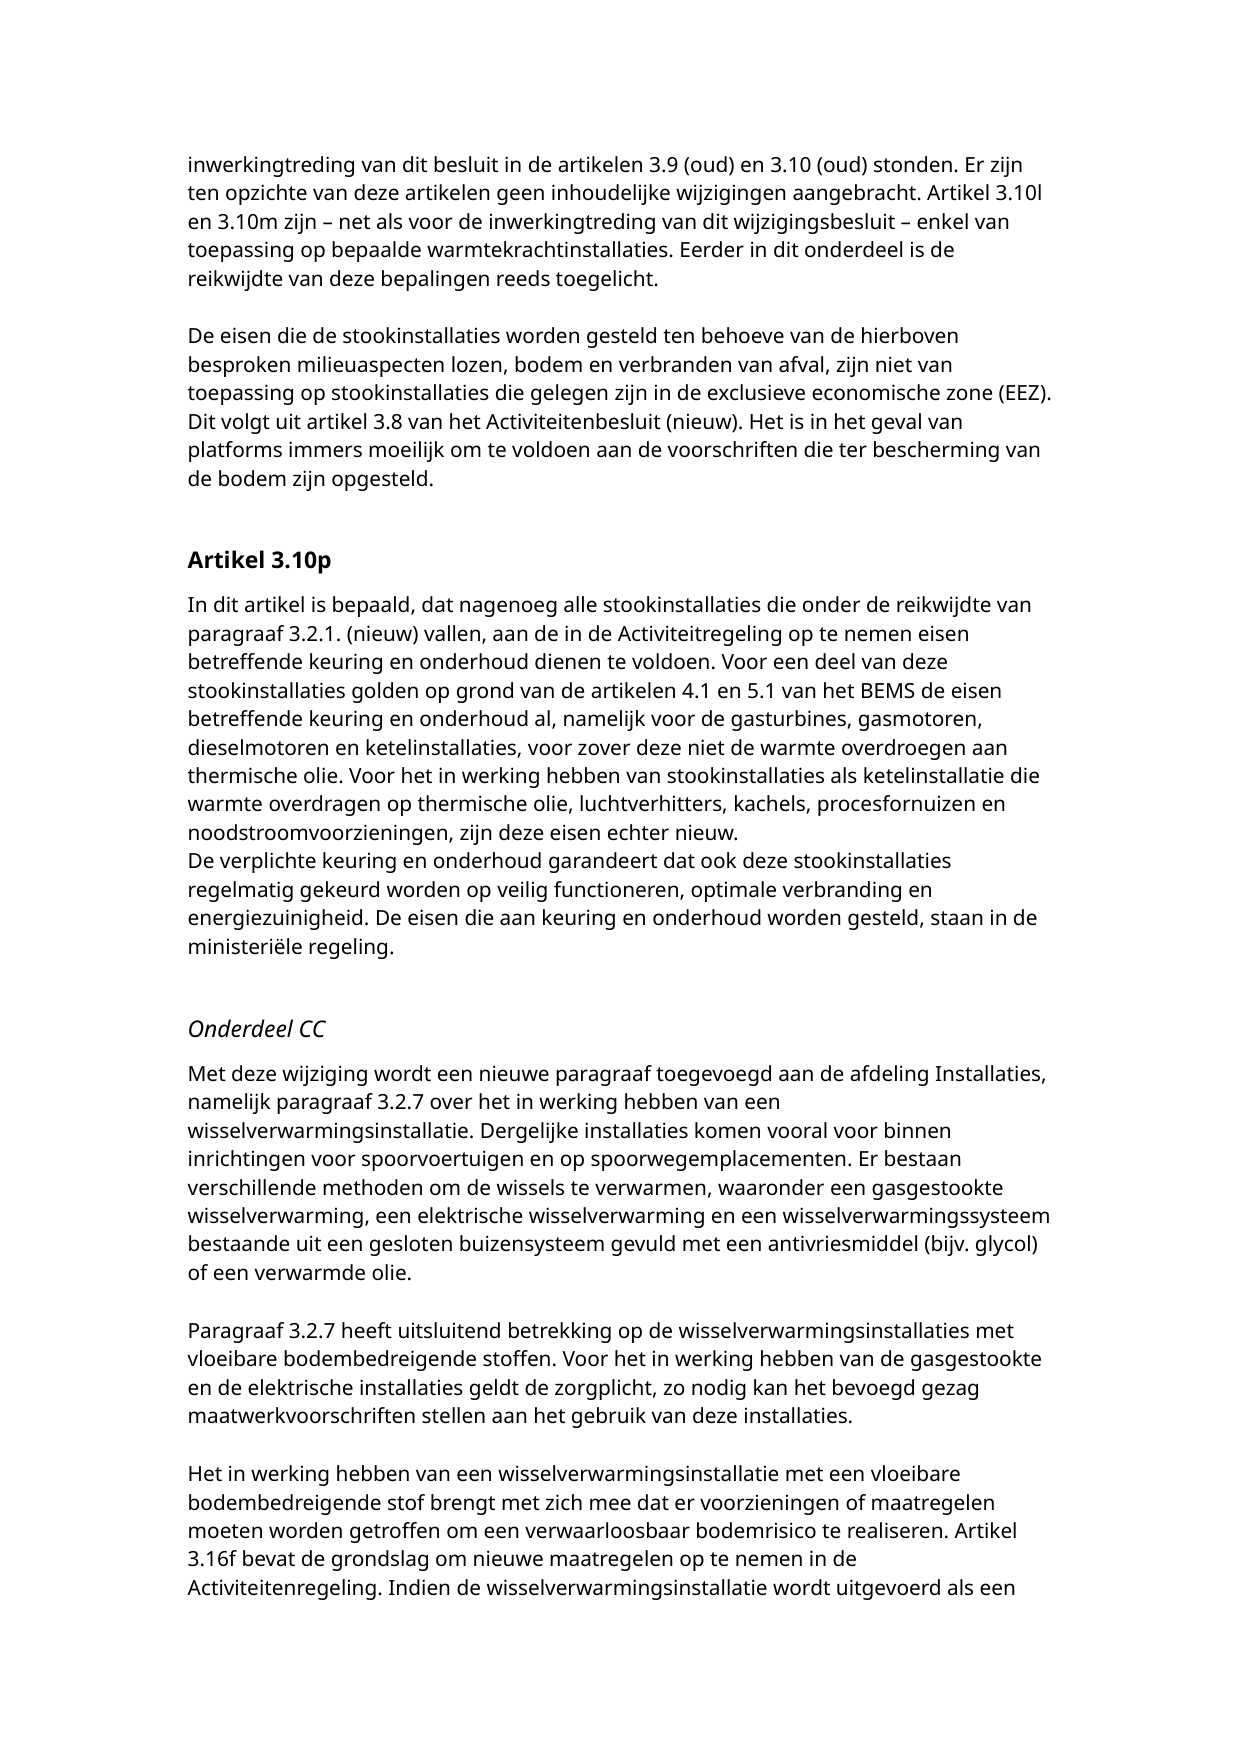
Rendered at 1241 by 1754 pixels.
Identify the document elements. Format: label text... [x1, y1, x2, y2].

text De verplichte keuring en onderhoud garandeert dat ook deze stookinstallaties regelmatig gekeurd worden op veilig functioneren, optimale verbranding en energiezuinigheid. De eisen die aan keuring en onderhoud worden gesteld, staan in de ministeriële regeling. [187, 846, 1053, 960]
text inwerkingtreding van dit besluit in de artikelen 3.9 (oud) en 3.10 (oud) stonden. Er zijn ten opzichte van deze artikelen geen inhoudelijke wijzigingen aangebracht. Artikel 3.10l en 3.10m zijn – net als voor de inwerkingtreding van dit wijzigingsbesluit – enkel van toepassing op bepaalde warmtekrachtinstallaties. Eerder in dit onderdeel is de reikwijdte van deze bepalingen reeds toegelicht. [187, 150, 1053, 292]
text Met deze wijziging wordt een nieuwe paragraaf toegevoegd aan de afdeling Installaties, namelijk paragraaf 3.2.7 over het in werking hebben van een wisselverwarmingsinstallatie. Dergelijke installaties komen vooral voor binnen inrichtingen voor spoorvoertuigen en op spoorwegemplacementen. Er bestaan verschillende methoden om de wissels te verwarmen, waaronder een gasgestookte wisselverwarming, een elektrische wisselverwarming en een wisselverwarmingssysteem bestaande uit een gesloten buizensysteem gevuld met een antivriesmiddel (bijv. glycol) of een verwarmde olie. [187, 1059, 1053, 1286]
subtitle Artikel 3.10p [187, 544, 1053, 576]
text Paragraaf 3.2.7 heeft uitsluitend betrekking op de wisselverwarmingsinstallaties met vloeibare bodembedreigende stoffen. Voor het in werking hebben van de gasgestookte en de elektrische installaties geldt de zorgplicht, zo nodig kan het bevoegd gezag maatwerkvoorschriften stellen aan het gebruik van deze installaties. [187, 1316, 1053, 1430]
text Het in werking hebben van een wisselverwarmingsinstallatie met een vloeibare bodembedreigende stof brengt met zich mee dat er voorzieningen of maatregelen moeten worden getroffen om een verwaarloosbaar bodemrisico te realiseren. Artikel 3.16f bevat de grondslag om nieuwe maatregelen op te nemen in de Activiteitenregeling. Indien de wisselverwarmingsinstallatie wordt uitgevoerd als een [187, 1459, 1053, 1601]
subtitle Onderdeel CC [187, 1013, 1053, 1044]
text In dit artikel is bepaald, dat nagenoeg alle stookinstallaties die onder de reikwijdte van paragraaf 3.2.1. (nieuw) vallen, aan de in de Activiteitregeling op te nemen eisen betreffende keuring en onderhoud dienen te voldoen. Voor een deel van deze stookinstallaties golden op grond van de artikelen 4.1 en 5.1 van het BEMS de eisen betreffende keuring en onderhoud al, namelijk voor de gasturbines, gasmotoren, dieselmotoren en ketelinstallaties, voor zover deze niet de warmte overdroegen aan thermische olie. Voor het in werking hebben van stookinstallaties als ketelinstallatie die warmte overdragen op thermische olie, luchtverhitters, kachels, procesfornuizen en noodstroomvoorzieningen, zijn deze eisen echter nieuw. [187, 591, 1053, 846]
text De eisen die de stookinstallaties worden gesteld ten behoeve van de hierboven besproken milieuaspecten lozen, bodem en verbranden van afval, zijn niet van toepassing op stookinstallaties die gelegen zijn in de exclusieve economische zone (EEZ). Dit volgt uit artikel 3.8 van het Activiteitenbesluit (nieuw). Het is in het geval van platforms immers moeilijk om te voldoen aan de voorschriften die ter bescherming van de bodem zijn opgesteld. [187, 322, 1053, 492]
